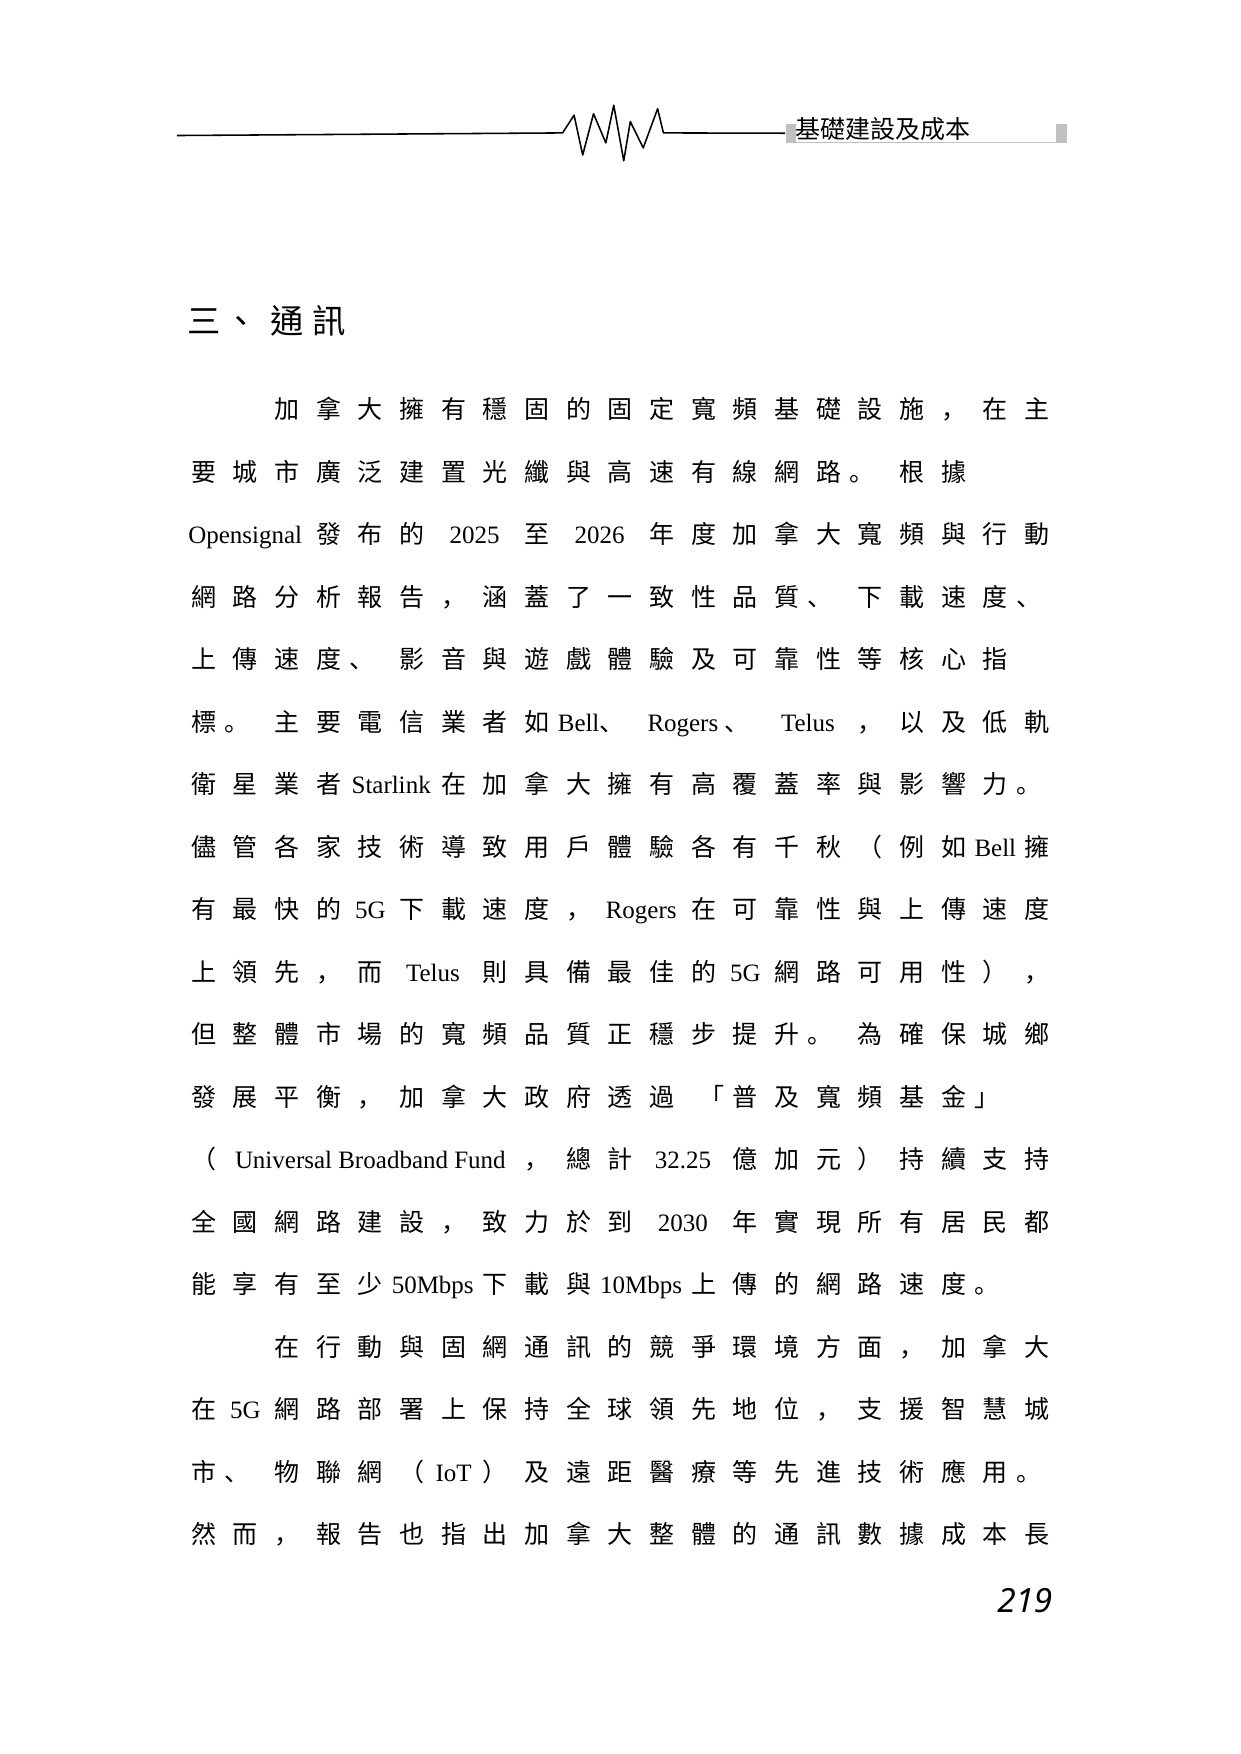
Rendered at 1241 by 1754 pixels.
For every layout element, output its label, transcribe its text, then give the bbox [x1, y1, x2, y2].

text 加拿大擁有穩固的固定寬頻基礎設施，在主要城市廣泛建置光纖與高速有線網路。根據Opensignal發布的2025至2026年度加拿大寬頻與行動網路分析報告，涵蓋了一致性品質、下載速度、上傳速度、影音與遊戲體驗及可靠性等核心指標。主要電信業者如Bell、Rogers、Telus，以及低軌衛星業者Starlink在加拿大擁有高覆蓋率與影響力。儘管各家技術導致用戶體驗各有千秋（例如Bell擁有最快的5G下載速度，Rogers在可靠性與上傳速度上領先，而Telus則具備最佳的5G網路可用性），但整體市場的寬頻品質正穩步提升。為確保城鄉發展平衡，加拿大政府透過「普及寬頻基金」（Universal Broadband Fund，總計32.25億加元）持續支持全國網路建設，致力於到2030年實現所有居民都能享有至少50Mbps下載與10Mbps上傳的網路速度。 [183, 366, 1058, 1304]
text 三、通訊 [183, 277, 1058, 339]
text 在行動與固網通訊的競爭環境方面，加拿大在5G網路部署上保持全球領先地位，支援智慧城市、物聯網（IoT）及遠距醫療等先進技術應用。然而，報告也指出加拿大整體的通訊數據成本長 [183, 1304, 1058, 1554]
